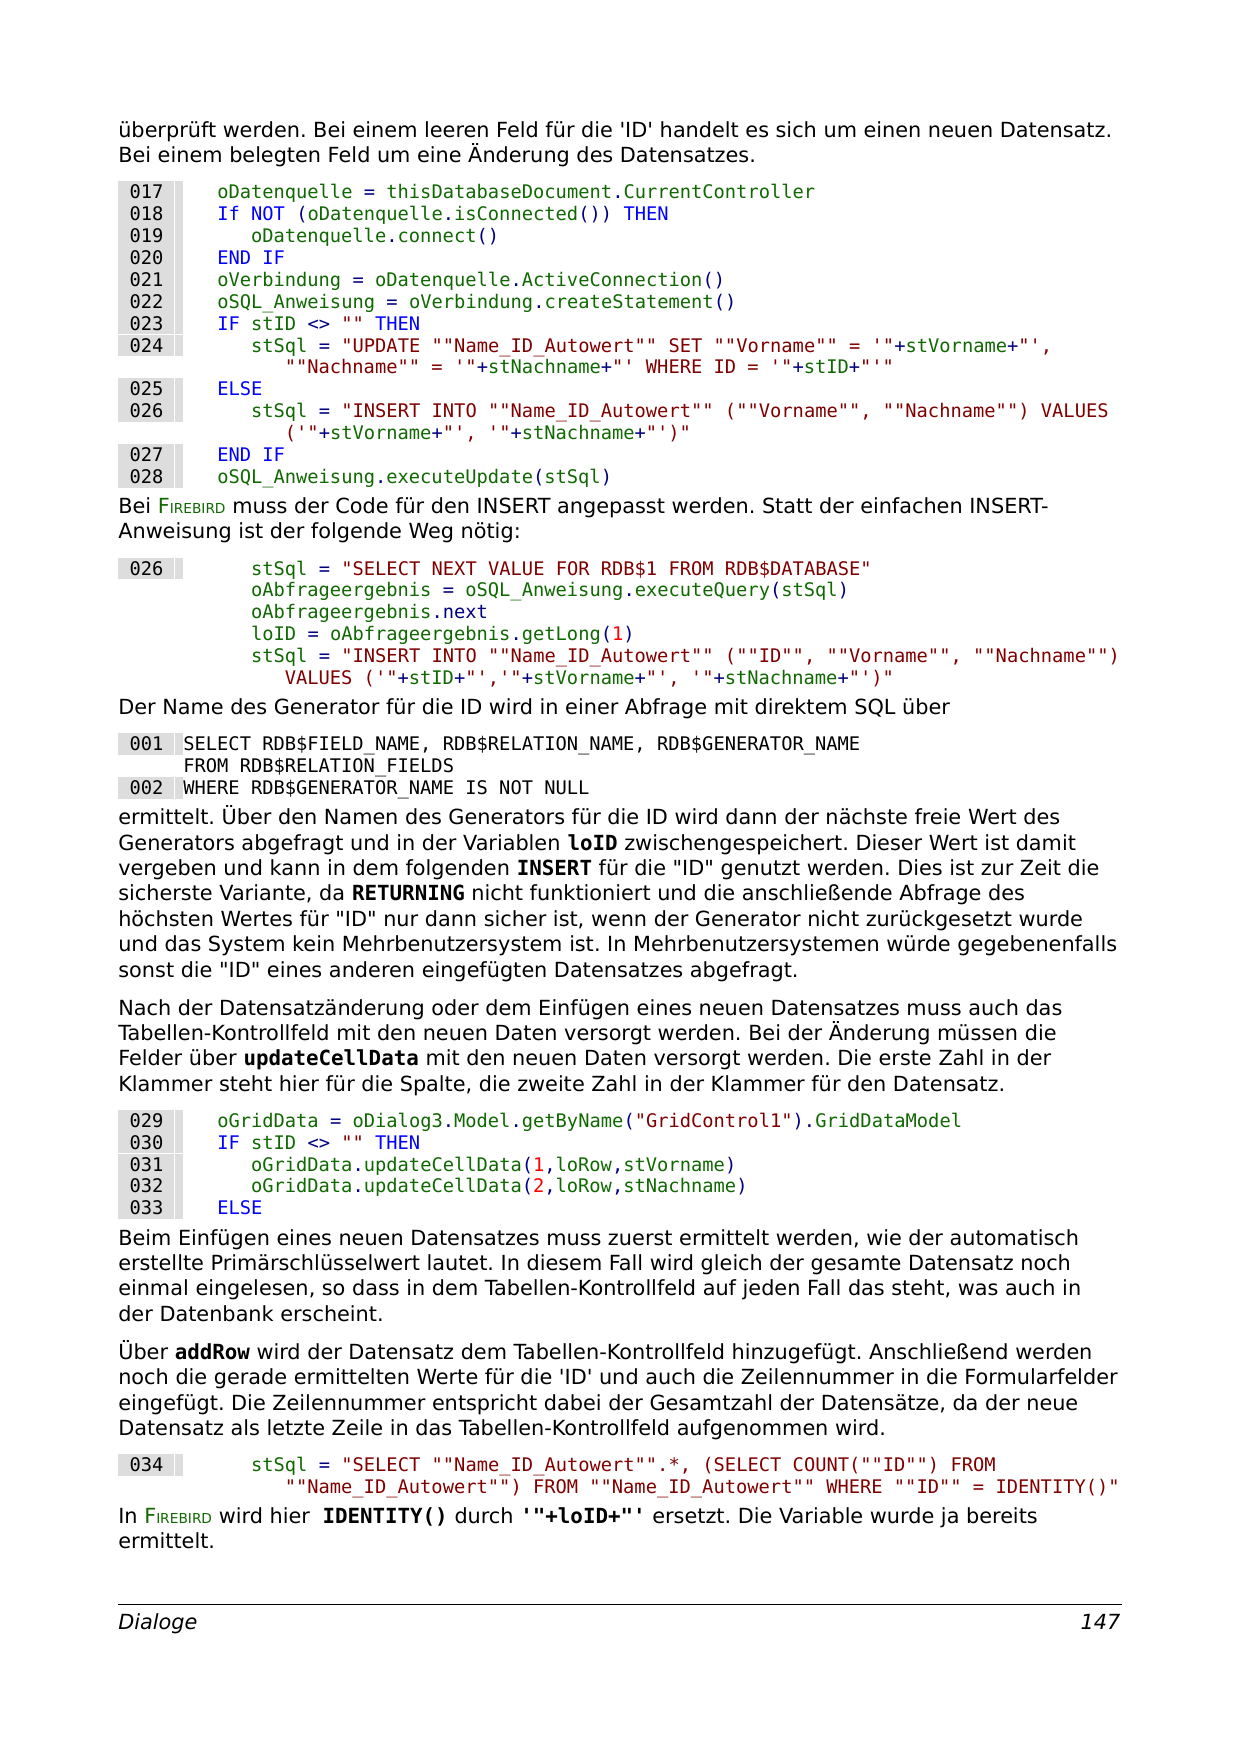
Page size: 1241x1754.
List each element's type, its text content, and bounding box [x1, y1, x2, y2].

list oDatenquelle = thisDatabaseDocument.CurrentController [183, 181, 1122, 203]
list stSql = "UPDATE ""Name_ID_Autowert"" SET ""Vorname"" = '"+stVorname+"', ""Nachname"" = '"+stNachname+"' WHERE ID = '"+stID+"'" [118, 334, 1122, 378]
list oGridData.updateCellData(2,loRow,stNachname) [183, 1175, 1122, 1197]
list WHERE RDB$GENERATOR_NAME IS NOT NULL [183, 777, 1122, 799]
list SELECT RDB$FIELD_NAME, RDB$RELATION_NAME, RDB$GENERATOR_NAME [183, 733, 1122, 755]
list IF stID <> "" THEN [183, 1132, 1122, 1153]
list FROM RDB$RELATION_FIELDS [118, 755, 1122, 777]
list ELSE [183, 1197, 1122, 1219]
text Über addRow wird der Datensatz dem Tabellen-Kontrollfeld hinzugefügt. Anschließend werden noch die gerade ermittelten Werte für die 'ID' und auch die Zeilennummer in die Formularfelder eingefügt. Die Zeilennummer entspricht dabei der Gesamtzahl der Datensätze, da der neue Datensatz als letzte Zeile in das Tabellen-Kontrollfeld aufgenommen wird. [118, 1340, 1122, 1440]
text Bei Firebird muss der Code für den INSERT angepasst werden. Statt der einfachen INSERT-Anweisung ist der folgende Weg nötig: [118, 494, 1122, 544]
text Beim Einfügen eines neuen Datensatzes muss zuerst ermittelt werden, wie der automatisch erstellte Primärschlüsselwert lautet. In diesem Fall wird gleich der gesamte Datensatz noch einmal eingelesen, so dass in dem Tabellen-Kontrollfeld auf jeden Fall das steht, was auch in der Datenbank erscheint. [118, 1226, 1122, 1326]
list stSql = "SELECT NEXT VALUE FOR RDB$1 FROM RDB$DATABASE" oAbfrageergebnis = oSQL_Anweisung.executeQuery(stSql) oAbfrageergebnis.next loID = oAbfrageergebnis.getLong(1) stSql = "INSERT INTO ""Name_ID_Autowert"" (""ID"", ""Vorname"", ""Nachname"") VALUES ('"+stID+"','"+stVorname+"', '"+stNachname+"')" [118, 557, 1122, 689]
text Nach der Datensatzänderung oder dem Einfügen eines neuen Datensatzes muss auch das Tabellen-Kontrollfeld mit den neuen Daten versorgt werden. Bei der Änderung müssen die Felder über updateCellData mit den neuen Daten versorgt werden. Die erste Zahl in der Klammer steht hier für die Spalte, die zweite Zahl in der Klammer für den Datensatz. [118, 996, 1122, 1096]
list oSQL_Anweisung = oVerbindung.createStatement() [183, 291, 1122, 313]
text ermittelt. Über den Namen des Generators für die ID wird dann der nächste freie Wert des Generators abgefragt und in der Variablen loID zwischengespeichert. Dieser Wert ist damit vergeben und kann in dem folgenden INSERT für die "ID" genutzt werden. Dies ist zur Zeit die sicherste Variante, da RETURNING nicht funktioniert und die anschließende Abfrage des höchsten Wertes für "ID" nur dann sicher ist, wenn der Generator nicht zurückgesetzt wurde und das System kein Mehrbenutzersystem ist. In Mehrbenutzersystemen würde gegebenenfalls sonst die "ID" eines anderen eingefügten Datensatzes abgefragt. [118, 805, 1122, 982]
list oSQL_Anweisung.executeUpdate(stSql) [183, 466, 1122, 488]
list END IF [183, 444, 1122, 466]
list oGridData = oDialog3.Model.getByName("GridControl1").GridDataModel [183, 1110, 1122, 1132]
text überprüft werden. Bei einem leeren Feld für die 'ID' handelt es sich um einen neuen Datensatz. Bei einem belegten Feld um eine Änderung des Datensatzes. [118, 118, 1122, 168]
list IF stID <> "" THEN [183, 313, 1122, 334]
list stSql = "INSERT INTO ""Name_ID_Autowert"" (""Vorname"", ""Nachname"") VALUES ('"+stVorname+"', '"+stNachname+"')" [118, 400, 1122, 444]
list stSql = "SELECT ""Name_ID_Autowert"".*, (SELECT COUNT(""ID"") FROM ""Name_ID_Autowert"") FROM ""Name_ID_Autowert"" WHERE ""ID"" = IDENTITY()" [118, 1454, 1122, 1498]
text In Firebird wird hier IDENTITY() durch '"+loID+"' ersetzt. Die Variable wurde ja bereits ermittelt. [118, 1504, 1122, 1554]
text Der Name des Generator für die ID wird in einer Abfrage mit direktem SQL über [118, 695, 1122, 719]
list ELSE [183, 378, 1122, 400]
list If NOT (oDatenquelle.isConnected()) THEN [183, 203, 1122, 225]
list oDatenquelle.connect() [183, 225, 1122, 247]
list oVerbindung = oDatenquelle.ActiveConnection() [183, 269, 1122, 291]
list END IF [183, 247, 1122, 269]
list oGridData.updateCellData(1,loRow,stVorname) [118, 1153, 1122, 1175]
